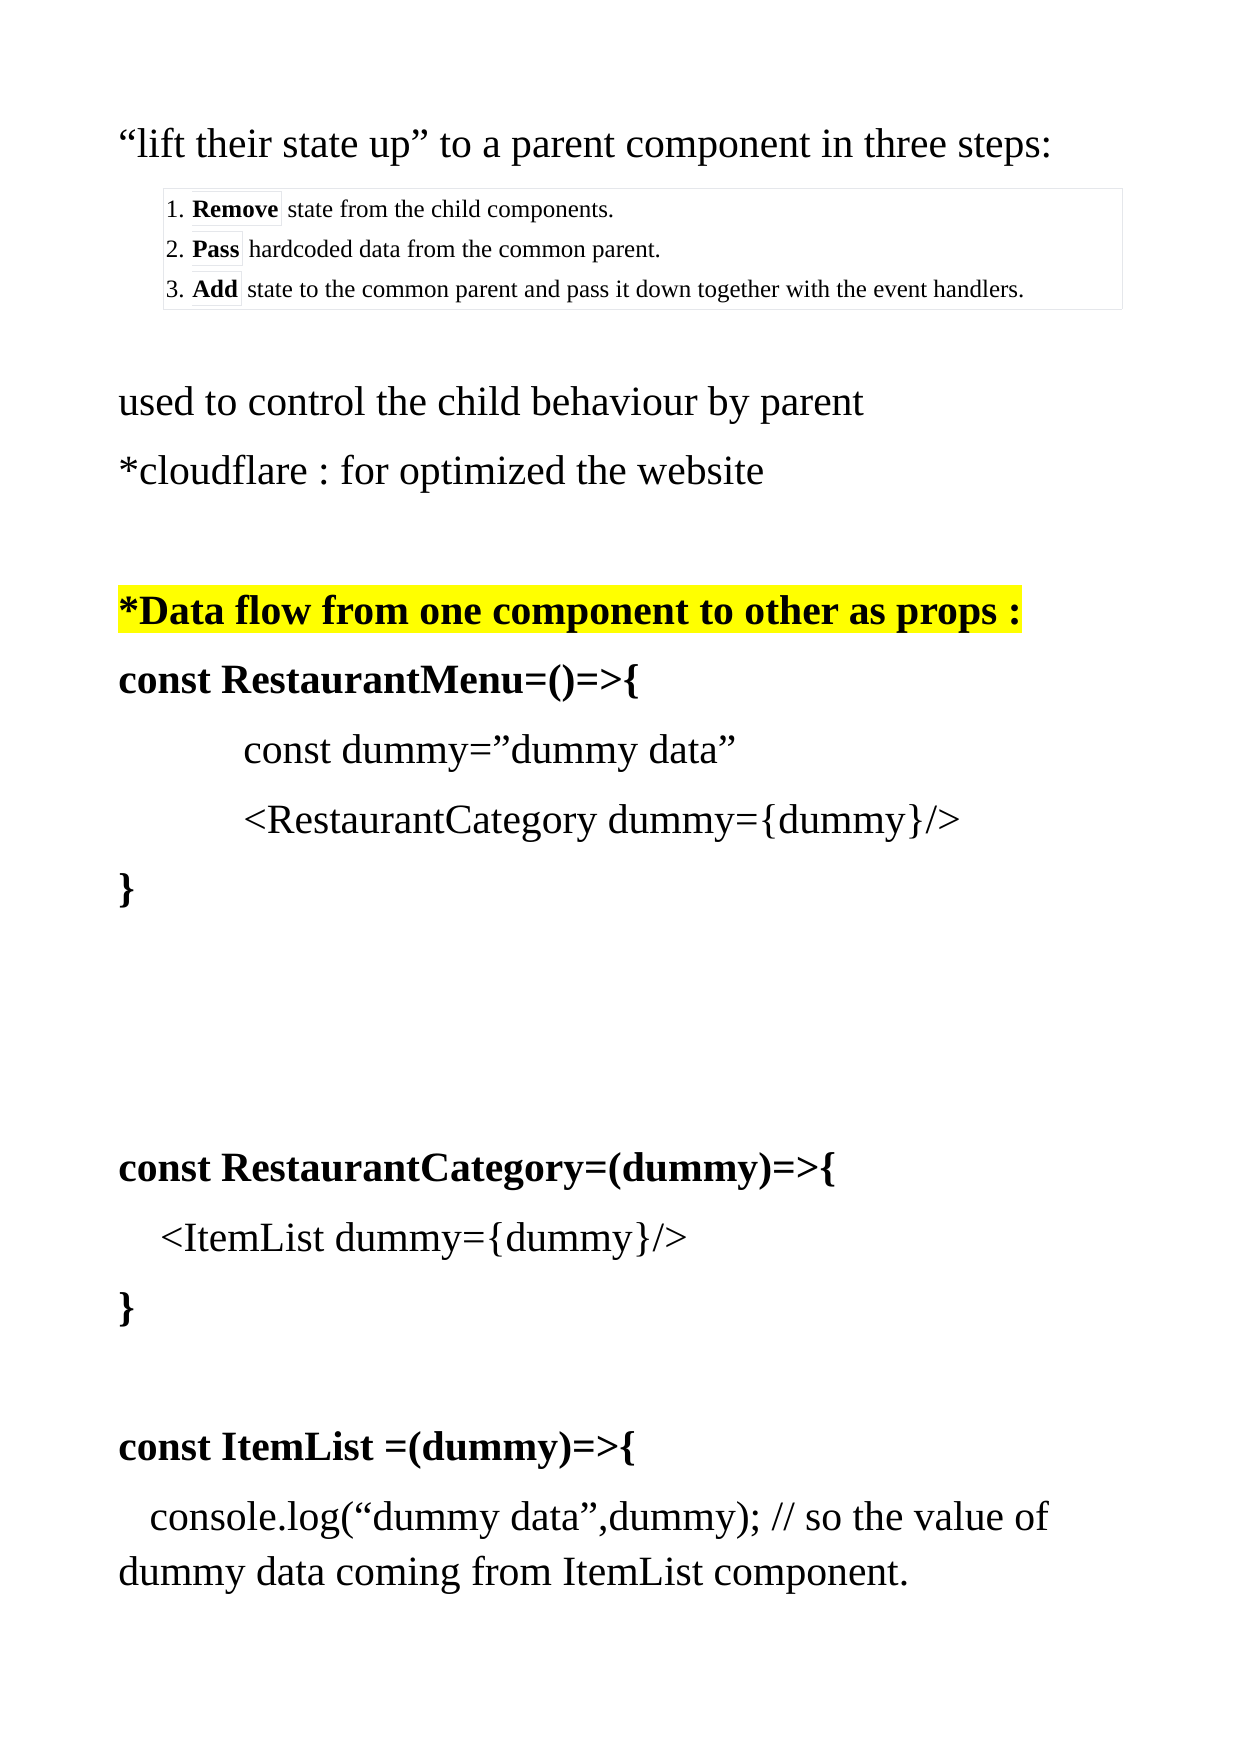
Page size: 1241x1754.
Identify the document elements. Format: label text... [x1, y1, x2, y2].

text used to control the child behaviour by parent [118, 376, 1122, 424]
list Add state to the common parent and pass it down together with the event handlers. [164, 268, 1122, 309]
text const dummy=”dummy data” [118, 724, 1122, 772]
text } [118, 1282, 1122, 1330]
text } [118, 864, 1122, 912]
list Pass hardcoded data from the common parent. [164, 228, 1122, 266]
text *Data flow from one component to other as props : [118, 585, 1122, 633]
text “lift their state up” to a parent component in three steps: [118, 118, 1122, 166]
text <RestaurantCategory dummy={dummy}/> [118, 794, 1122, 842]
text *cloudflare : for optimized the website [118, 446, 1122, 494]
text <ItemList dummy={dummy}/> [118, 1212, 1122, 1260]
text const RestaurantMenu=()=>{ [118, 655, 1122, 703]
list Remove state from the child components. [164, 189, 1122, 226]
text console.log(“dummy data”,dummy); // so the value of dummy data coming from ItemList component. [118, 1491, 1122, 1594]
text const RestaurantCategory=(dummy)=>{ [118, 1143, 1122, 1191]
text const ItemList =(dummy)=>{ [118, 1421, 1122, 1469]
